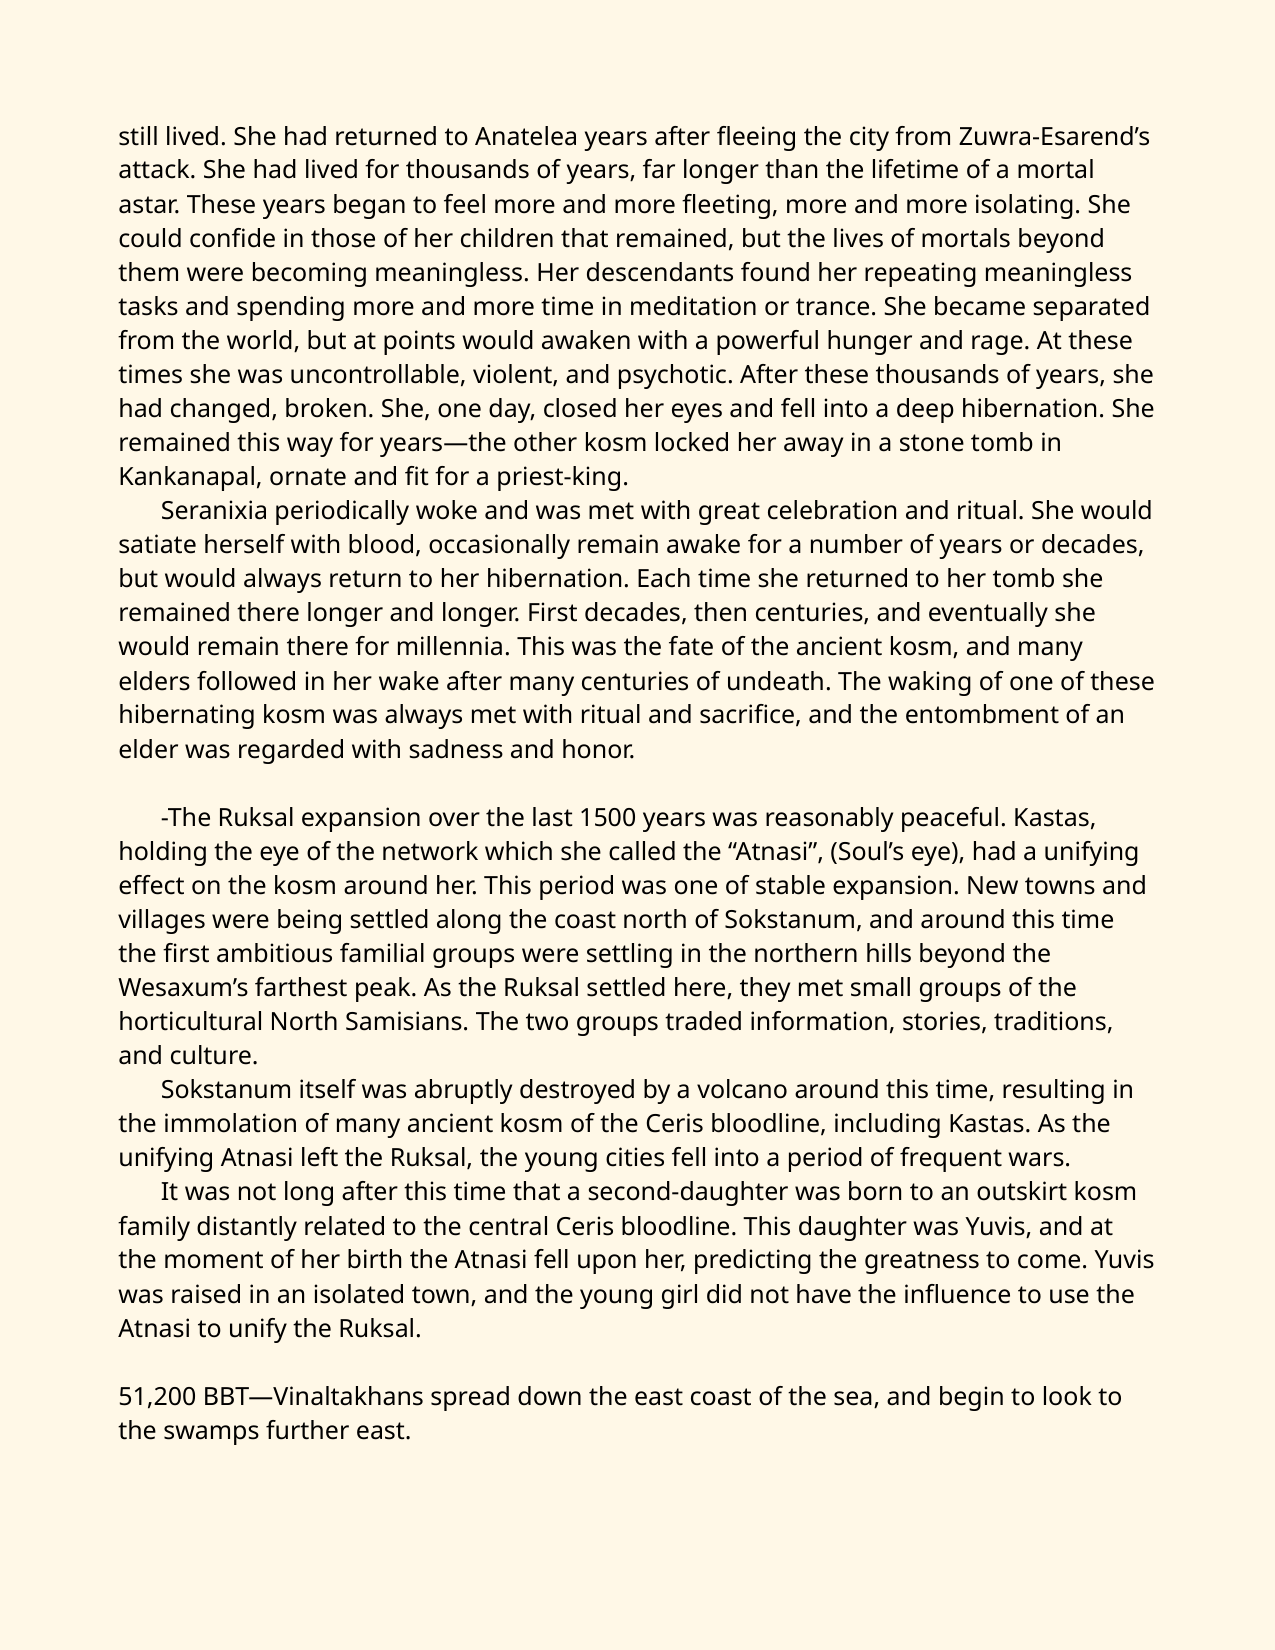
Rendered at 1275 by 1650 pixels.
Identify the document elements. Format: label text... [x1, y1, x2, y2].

text still lived. She had returned to Anatelea years after fleeing the city from Zuwra-Esarend’s attack. She had lived for thousands of years, far longer than the lifetime of a mortal astar. These years began to feel more and more fleeting, more and more isolating. She could confide in those of her children that remained, but the lives of mortals beyond them were becoming meaningless. Her descendants found her repeating meaningless tasks and spending more and more time in meditation or trance. She became separated from the world, but at points would awaken with a powerful hunger and rage. At these times she was uncontrollable, violent, and psychotic. After these thousands of years, she had changed, broken. She, one day, closed her eyes and fell into a deep hibernation. She remained this way for years—the other kosm locked her away in a stone tomb in Kankanapal, ornate and fit for a priest-king. [118, 118, 1157, 493]
text It was not long after this time that a second-daughter was born to an outskirt kosm family distantly related to the central Ceris bloodline. This daughter was Yuvis, and at the moment of her birth the Atnasi fell upon her, predicting the greatness to come. Yuvis was raised in an isolated town, and the young girl did not have the influence to use the Atnasi to unify the Ruksal. [118, 1174, 1157, 1344]
text Seranixia periodically woke and was met with great celebration and ritual. She would satiate herself with blood, occasionally remain awake for a number of years or decades, but would always return to her hibernation. Each time she returned to her tomb she remained there longer and longer. First decades, then centuries, and eventually she would remain there for millennia. This was the fate of the ancient kosm, and many elders followed in her wake after many centuries of undeath. The waking of one of these hibernating kosm was always met with ritual and sacrifice, and the entombment of an elder was regarded with sadness and honor. [118, 493, 1157, 765]
text -The Ruksal expansion over the last 1500 years was reasonably peaceful. Kastas, holding the eye of the network which she called the “Atnasi”, (Soul’s eye), had a unifying effect on the kosm around her. This period was one of stable expansion. New towns and villages were being settled along the coast north of Sokstanum, and around this time the first ambitious familial groups were settling in the northern hills beyond the Wesaxum’s farthest peak. As the Ruksal settled here, they met small groups of the horticultural North Samisians. The two groups traded information, stories, traditions, and culture. [118, 799, 1157, 1072]
text Sokstanum itself was abruptly destroyed by a volcano around this time, resulting in the immolation of many ancient kosm of the Ceris bloodline, including Kastas. As the unifying Atnasi left the Ruksal, the young cities fell into a period of frequent wars. [118, 1072, 1157, 1174]
text 51,200 BBT—Vinaltakhans spread down the east coast of the sea, and begin to look to the swamps further east. [118, 1378, 1157, 1447]
